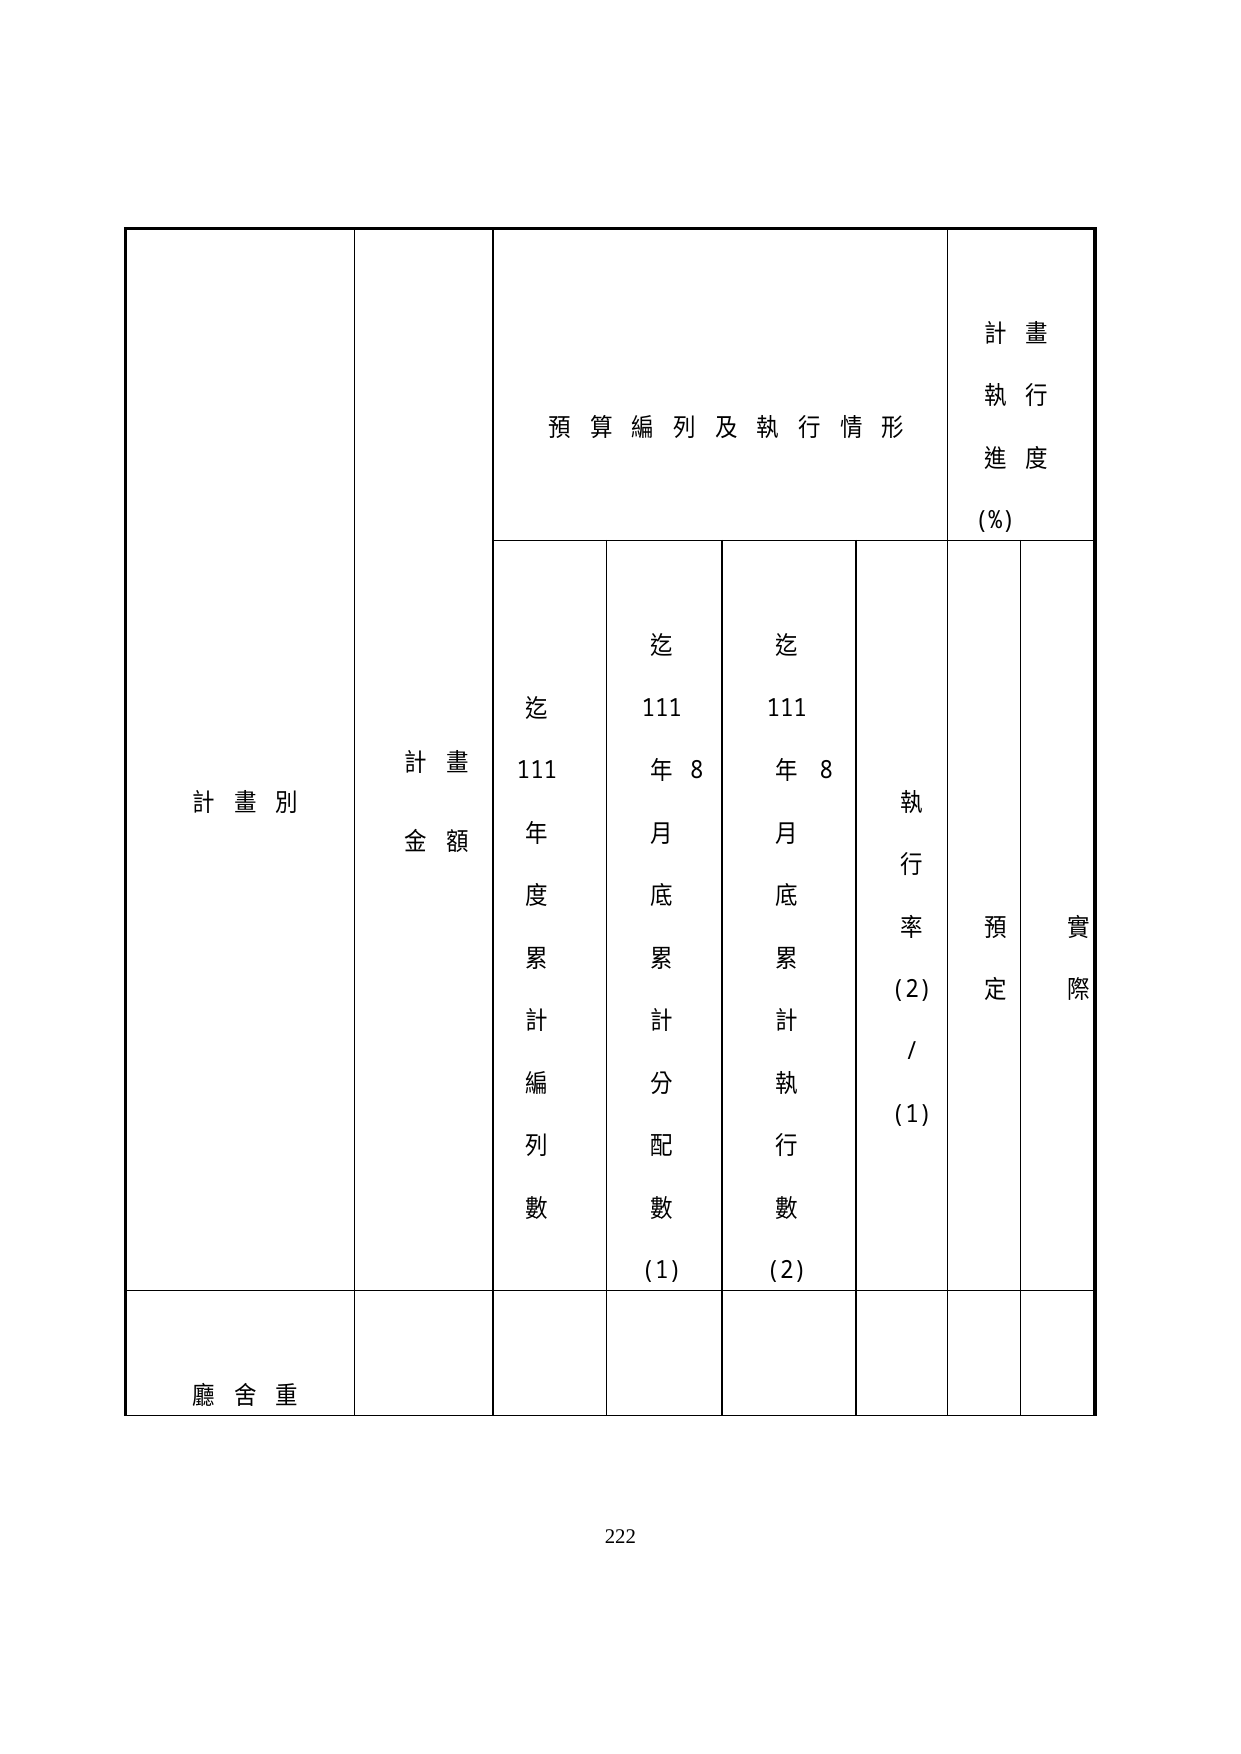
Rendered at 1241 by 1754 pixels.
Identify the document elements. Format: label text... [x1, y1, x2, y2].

table_header 計畫 金額 [355, 230, 492, 1290]
table_cell 迄111年度累計編列數 [494, 541, 606, 1290]
table_cell [355, 1291, 492, 1415]
table_cell 實際 [1021, 541, 1093, 1290]
table_cell 廳舍重 [127, 1291, 354, 1415]
table_cell [723, 1291, 855, 1415]
table_cell [494, 1291, 606, 1415]
table_header 計畫執行進度(%) [948, 230, 1093, 540]
table_cell [948, 1291, 1020, 1415]
table_cell 迄111年8月底累計執行數(2) [723, 541, 855, 1290]
table_cell 迄111年8月底累計分配數(1) [607, 541, 721, 1290]
table_header 計畫別 [127, 230, 354, 1290]
table_cell [857, 1291, 947, 1415]
table_cell [1021, 1291, 1093, 1415]
table_cell 預定 [948, 541, 1020, 1290]
table_header 預算編列及執行情形 [494, 230, 947, 540]
table_cell [607, 1291, 721, 1415]
table_cell 執行率(2)/(1) [857, 541, 947, 1290]
